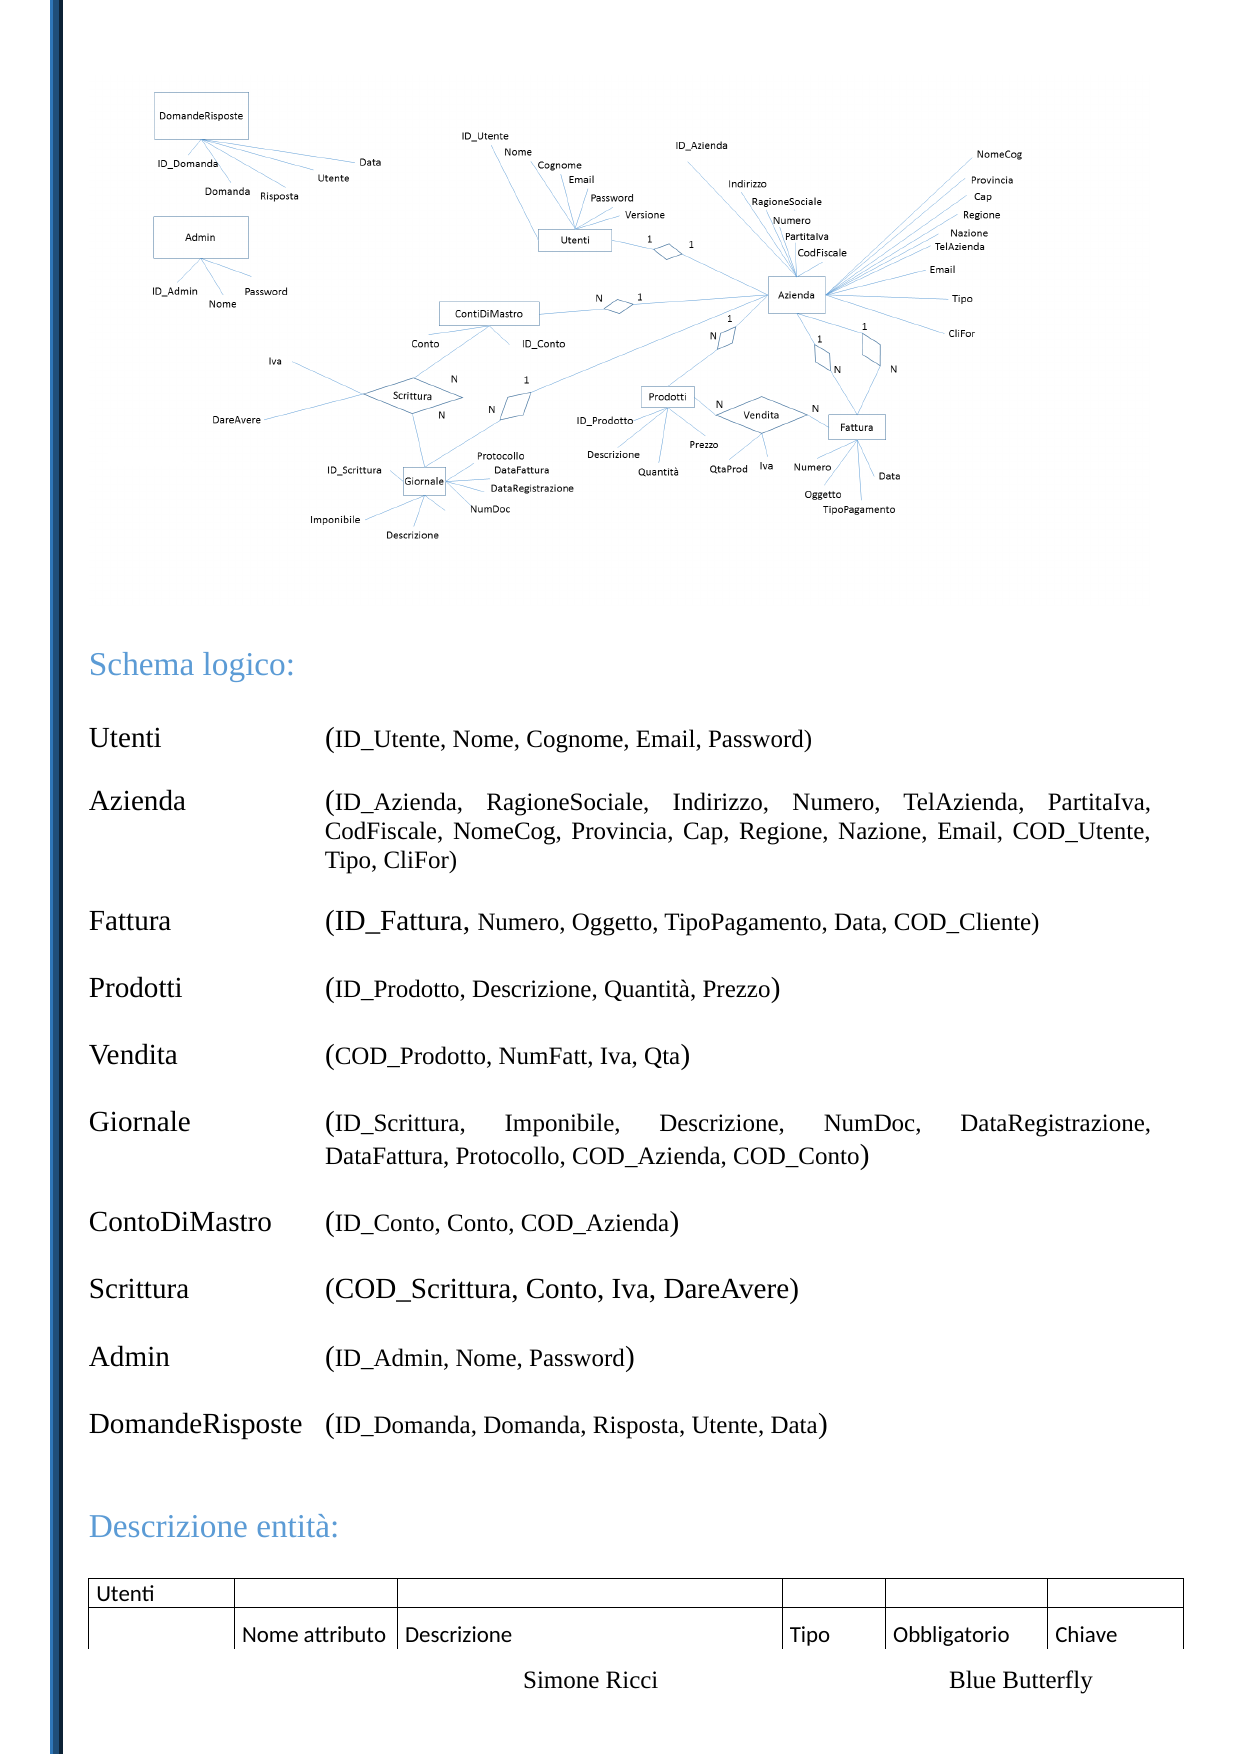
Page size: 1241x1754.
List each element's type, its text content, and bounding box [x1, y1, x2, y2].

table_cell Nome attributo [235, 1608, 397, 1648]
table_cell Chiave [1048, 1608, 1183, 1648]
table_cell Tipo [783, 1608, 885, 1648]
text Descrizione entità: [89, 1506, 1151, 1545]
table_header [398, 1579, 782, 1607]
text ContoDiMastro (ID_Conto, Conto, COD_Azienda) [89, 1204, 1151, 1238]
text Vendita (COD_Prodotto, NumFatt, Iva, Qta) [89, 1037, 1151, 1070]
table_cell Obbligatorio [886, 1608, 1047, 1648]
table_header [1048, 1579, 1183, 1607]
table_header Utenti [89, 1579, 234, 1607]
table_cell Descrizione [398, 1608, 782, 1648]
table_header [783, 1579, 885, 1607]
text Scrittura (COD_Scrittura, Conto, Iva, DareAvere) [89, 1272, 1151, 1305]
text Schema logico: [89, 644, 1151, 682]
text Prodotti (ID_Prodotto, Descrizione, Quantità, Prezzo) [89, 970, 1151, 1003]
table_header [235, 1579, 397, 1607]
table_cell [89, 1608, 234, 1648]
text Fattura (ID_Fattura, Numero, Oggetto, TipoPagamento, Data, COD_Cliente) [89, 903, 1151, 936]
text Giornale (ID_Scrittura, Imponibile, Descrizione, NumDoc, DataRegistrazione, DataFattura, Protocollo, COD_Azienda, COD_Conto) [89, 1104, 1151, 1171]
table_header [886, 1579, 1047, 1607]
text Azienda (ID_Azienda, RagioneSociale, Indirizzo, Numero, TelAzienda, PartitaIva, CodFiscale, NomeCog, Provincia, Cap, Regione, Nazione, Email, COD_Utente, Tipo, CliFor) [89, 783, 1151, 874]
text Admin (ID_Admin, Nome, Password) [89, 1339, 1151, 1372]
text DomandeRisposte (ID_Domanda, Domanda, Risposta, Utente, Data) [89, 1406, 1151, 1439]
text Utenti (ID_Utente, Nome, Cognome, Email, Password) [89, 721, 1151, 754]
